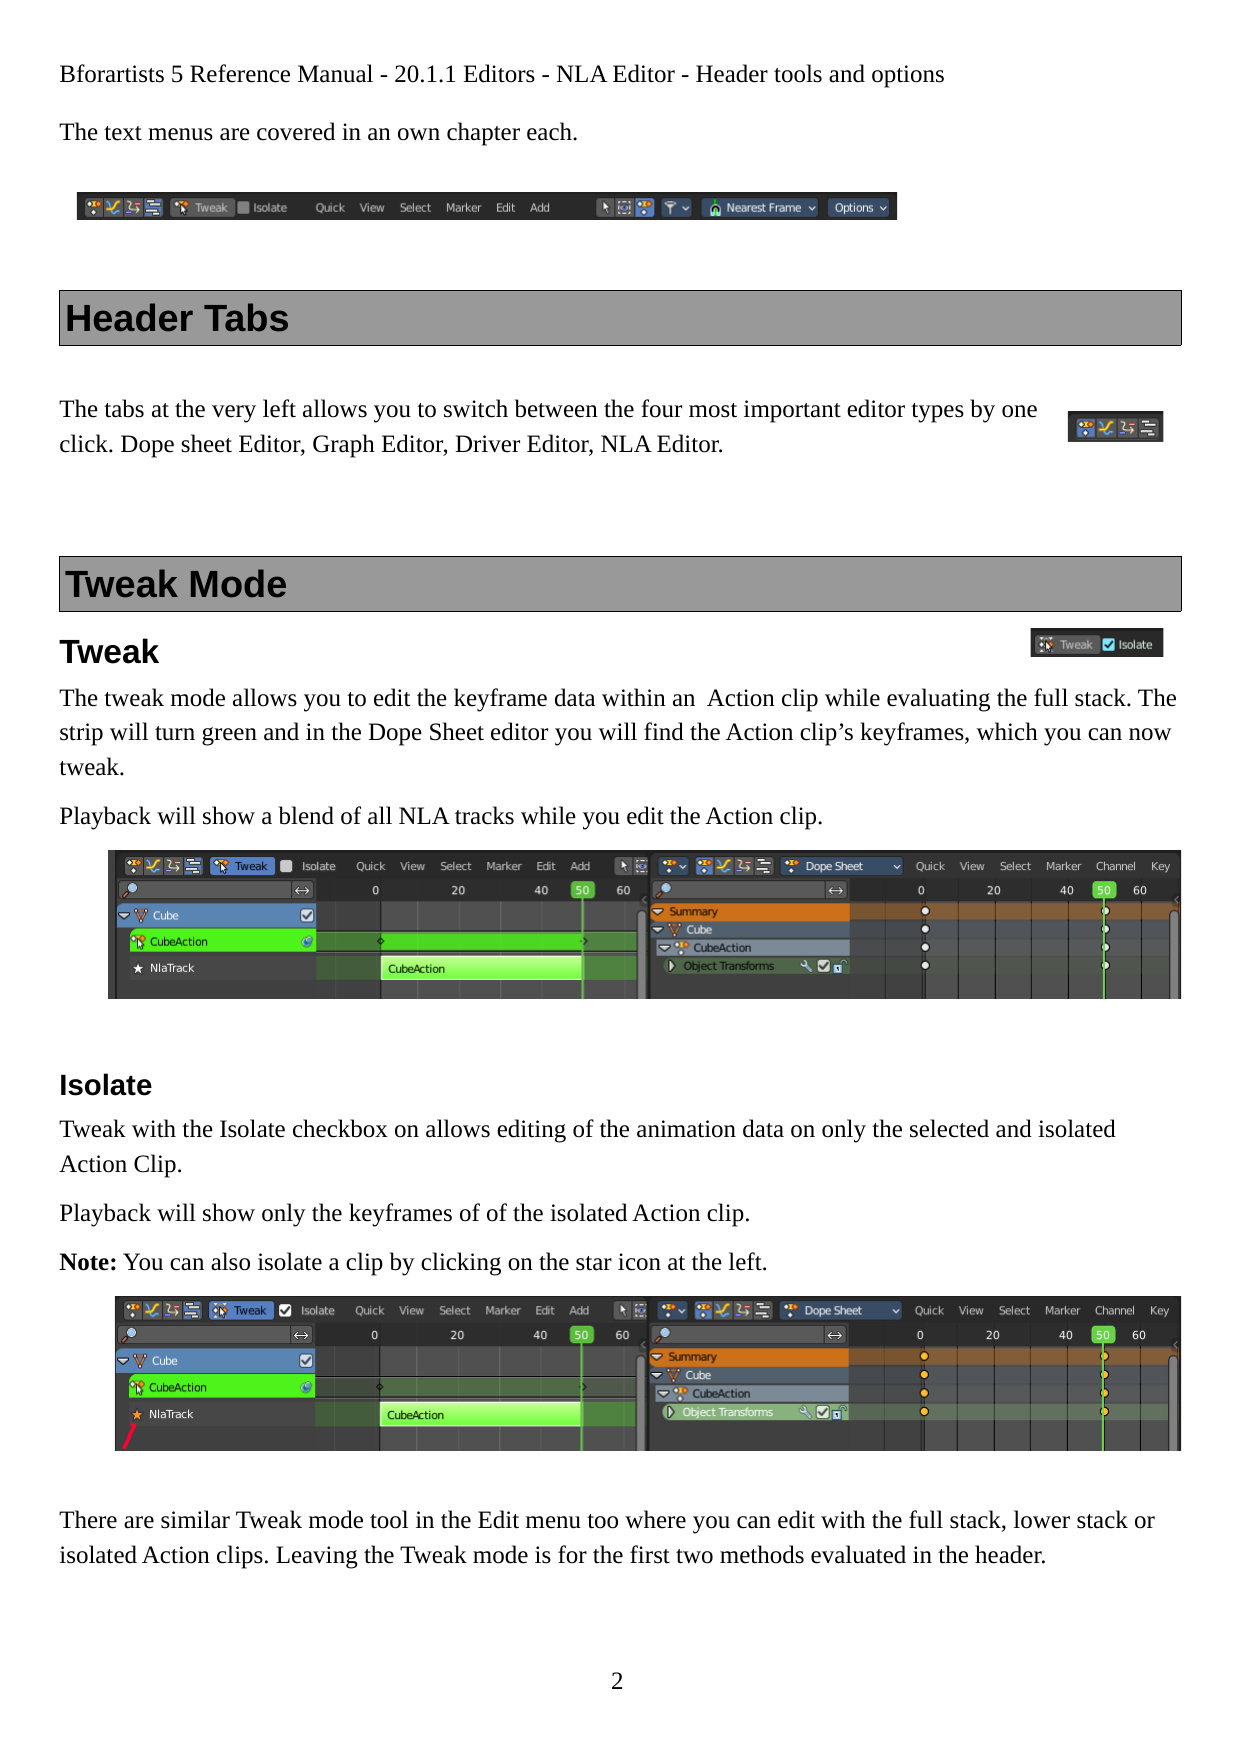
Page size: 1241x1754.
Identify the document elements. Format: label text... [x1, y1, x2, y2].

text Playback will show only the keyframes of of the isolated Action clip. [59, 1198, 1181, 1227]
text The tabs at the very left allows you to switch between the four most important editor types by one click. Dope sheet Editor, Graph Editor, Driver Editor, NLA Editor. [59, 394, 1181, 457]
text The tweak mode allows you to edit the keyframe data within an Action clip while evaluating the full stack. The strip will turn green and in the Dope Sheet editor you will find the Action clip’s keyframes, which you can now tweak. [59, 683, 1181, 781]
table_header Tweak Mode [60, 557, 1181, 611]
text The text menus are covered in an own chapter each. [59, 117, 1181, 146]
text Note: You can also isolate a clip by clicking on the star icon at the left. [59, 1247, 1181, 1276]
picture [114, 1296, 1182, 1451]
subtitle Isolate [59, 1068, 1181, 1102]
text There are similar Tweak mode tool in the Edit menu too where you can edit with the full stack, lower stack or isolated Action clips. Leaving the Tweak mode is for the first two methods evaluated in the header. [59, 1506, 1181, 1569]
text Tweak with the Isolate checkbox on allows editing of the animation data on only the selected and isolated Action Clip. [59, 1114, 1181, 1178]
text Playback will show a blend of all NLA tracks while you edit the Action clip. [59, 801, 1181, 829]
picture [1067, 411, 1164, 442]
picture [76, 192, 898, 220]
picture [1030, 628, 1164, 657]
table_header Header Tabs [60, 291, 1181, 345]
picture [108, 850, 1182, 999]
subtitle Tweak [59, 632, 1181, 670]
